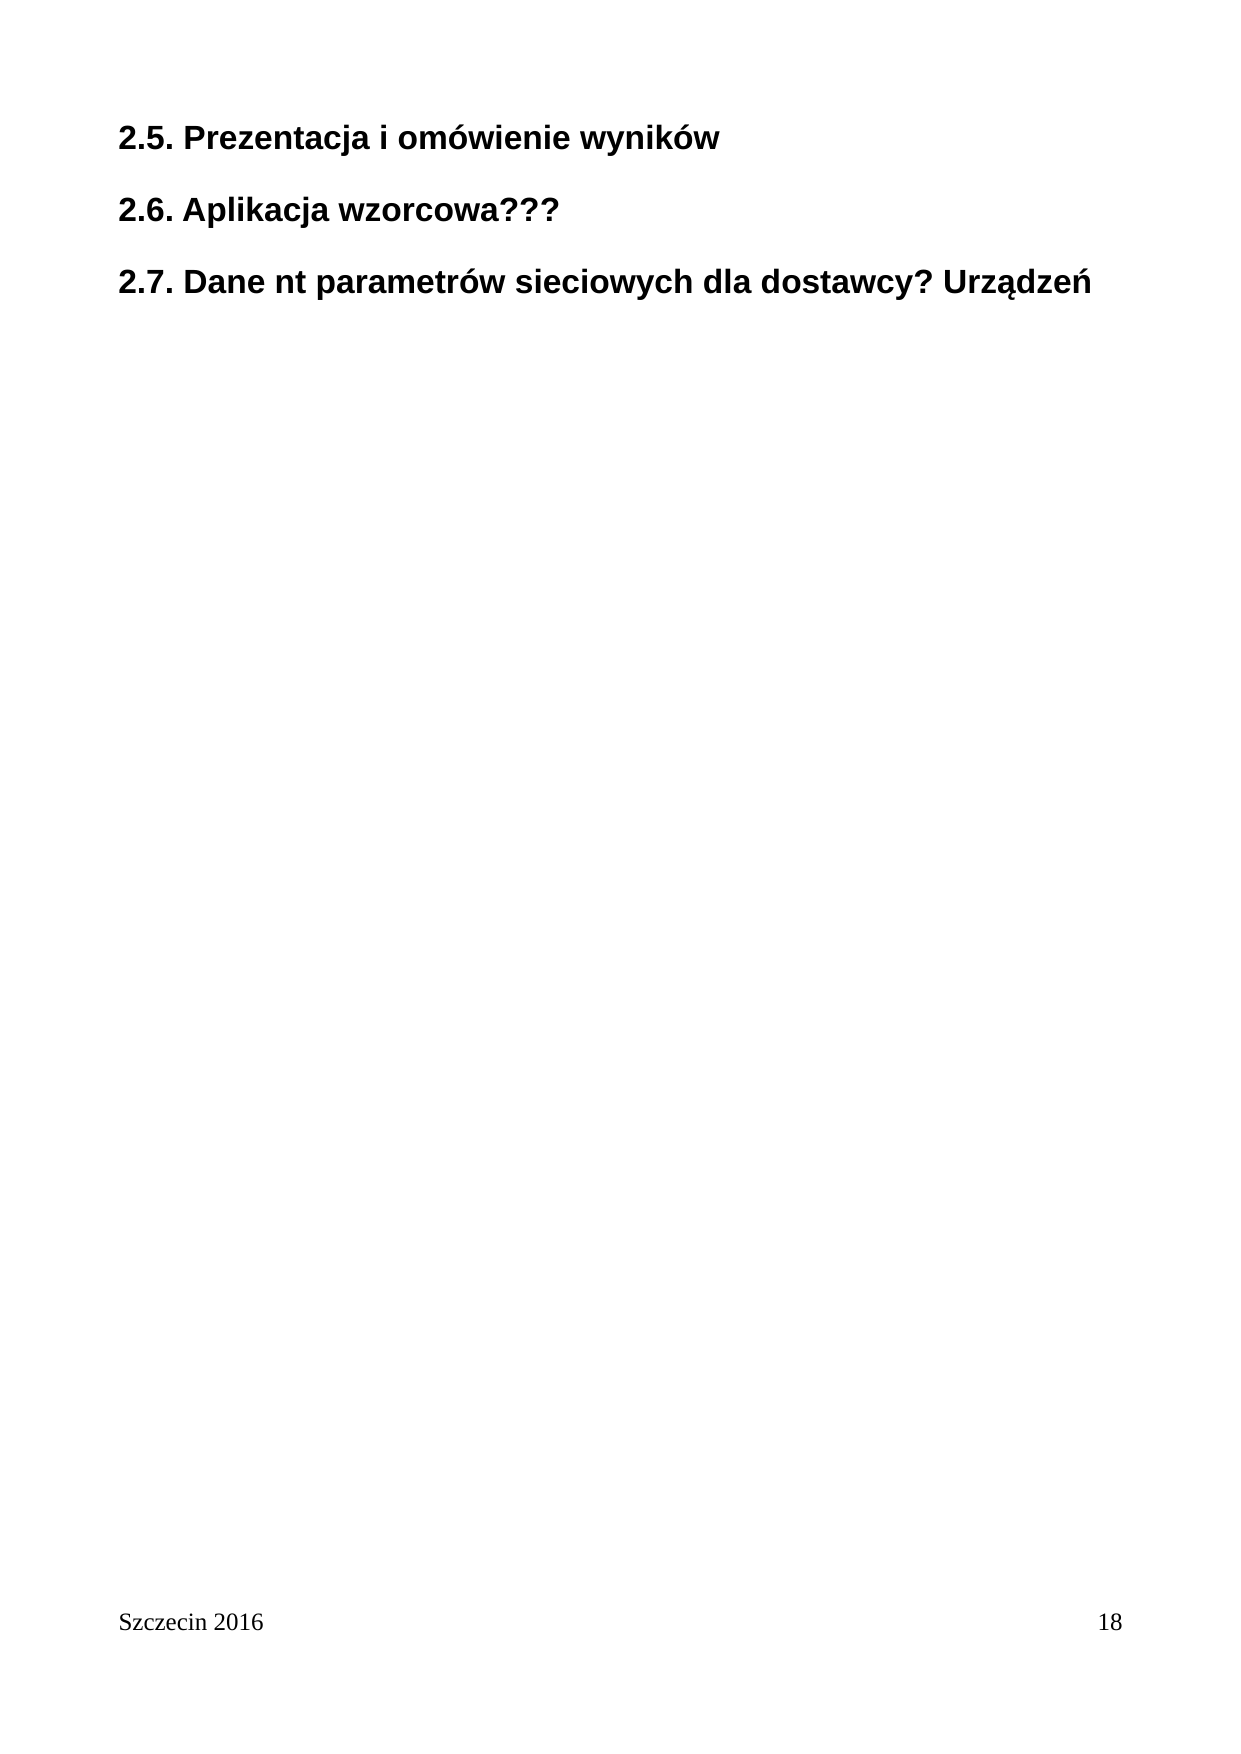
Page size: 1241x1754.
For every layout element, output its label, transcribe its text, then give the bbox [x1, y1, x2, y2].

subtitle 2.6. Aplikacja wzorcowa??? [118, 190, 1122, 229]
subtitle 2.5. Prezentacja i omówienie wyników [118, 118, 1122, 157]
subtitle 2.7. Dane nt parametrów sieciowych dla dostawcy? Urządzeń [118, 262, 1122, 301]
